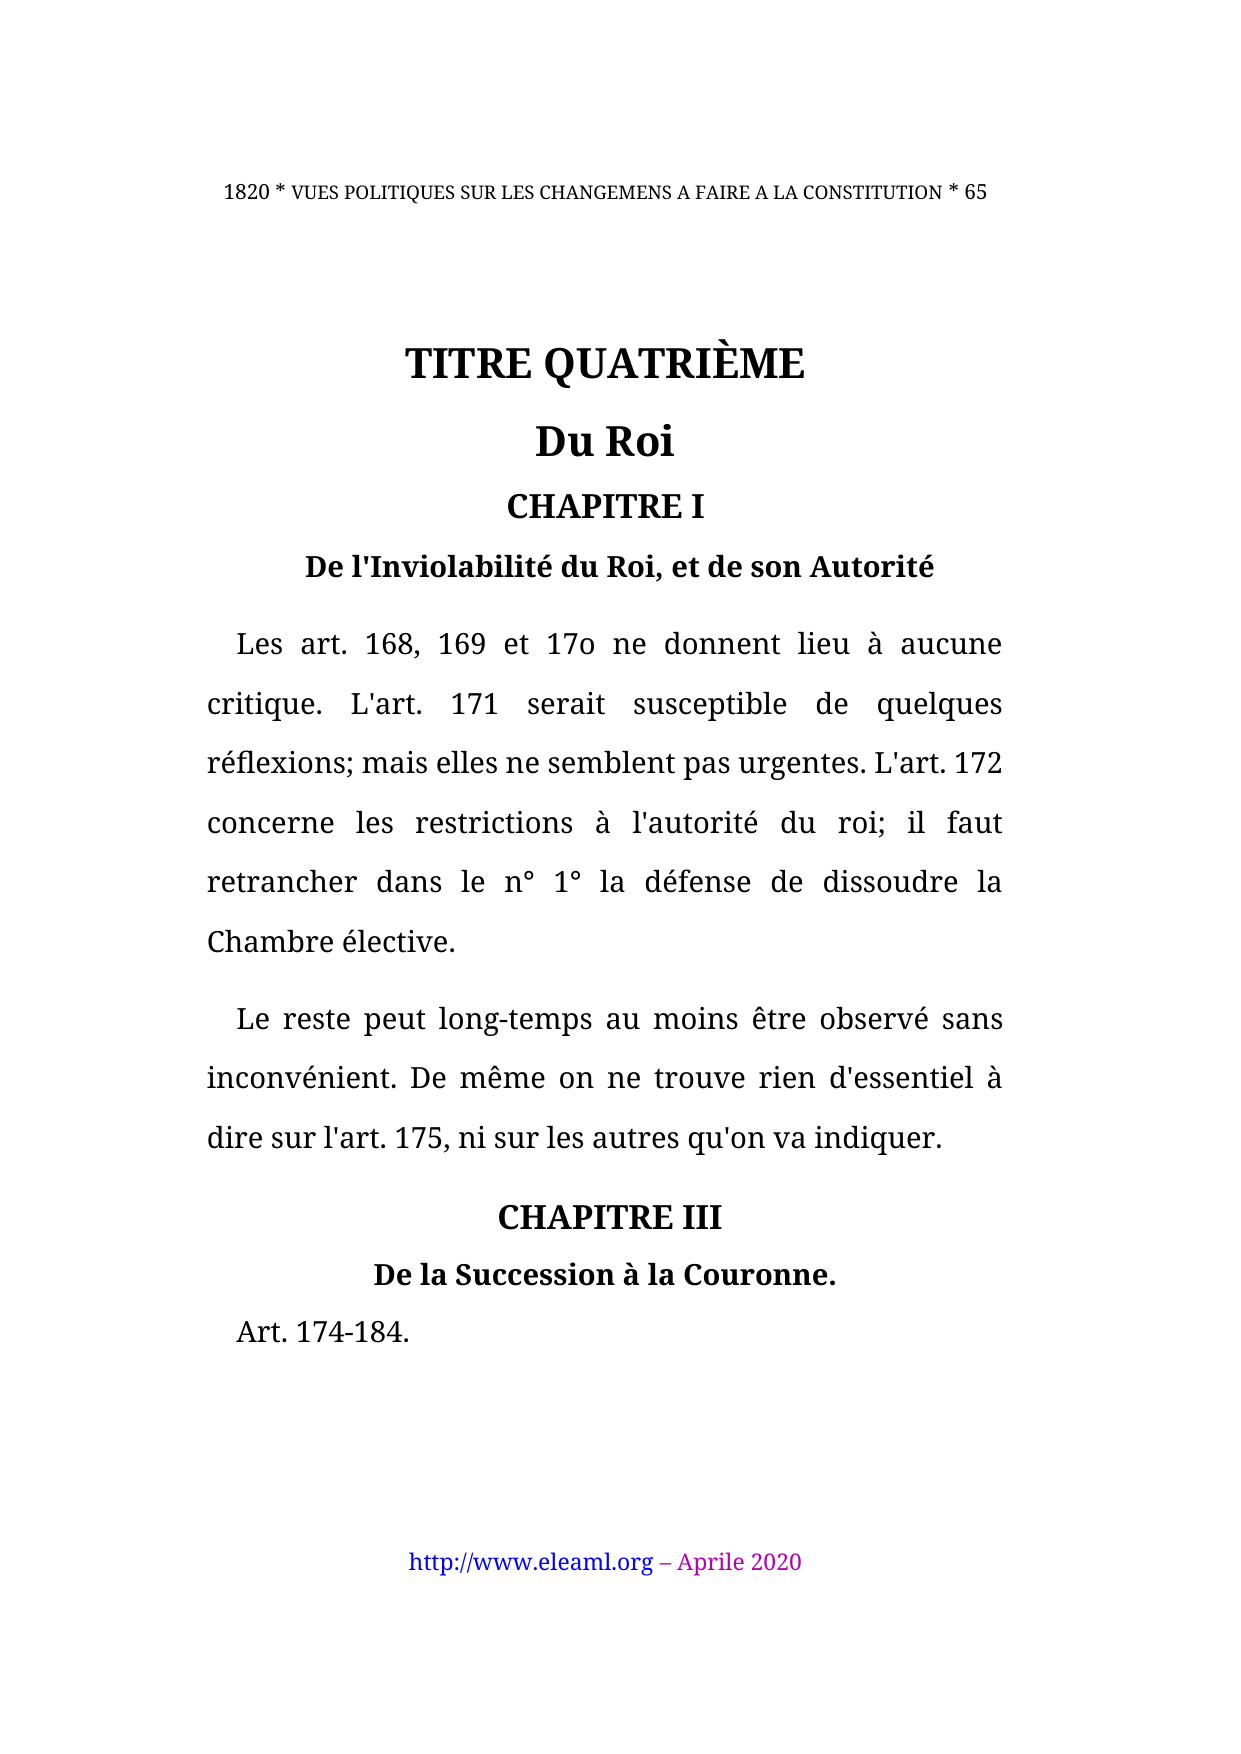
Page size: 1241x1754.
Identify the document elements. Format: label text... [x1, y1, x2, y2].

subtitle De la Succession à la Couronne. [207, 1254, 1004, 1294]
subtitle CHAPITRE III [207, 1194, 1004, 1239]
subtitle TITRE QUATRIÈME [207, 334, 1004, 391]
text Les art. 168, 169 et 17o ne donnent lieu à aucune critique. L'art. 171 serait susceptible de quelques réflexions; mais elles ne semblent pas urgentes. L'art. 172 concerne les restrictions à l'autorité du roi; il faut retrancher dans le n° 1° la défense de dissoudre la Chambre élective. [207, 623, 1004, 961]
subtitle Du Roi [207, 412, 1004, 468]
subtitle CHAPITRE I [207, 483, 1004, 528]
text Le reste peut long-temps au moins être observé sans inconvénient. De même on ne trouve rien d'essentiel à dire sur l'art. 175, ni sur les autres qu'on va indiquer. [207, 998, 1004, 1157]
subtitle De l'Inviolabilité du Roi, et de son Autorité [207, 546, 1004, 586]
text Art. 174-184. [207, 1312, 1004, 1351]
